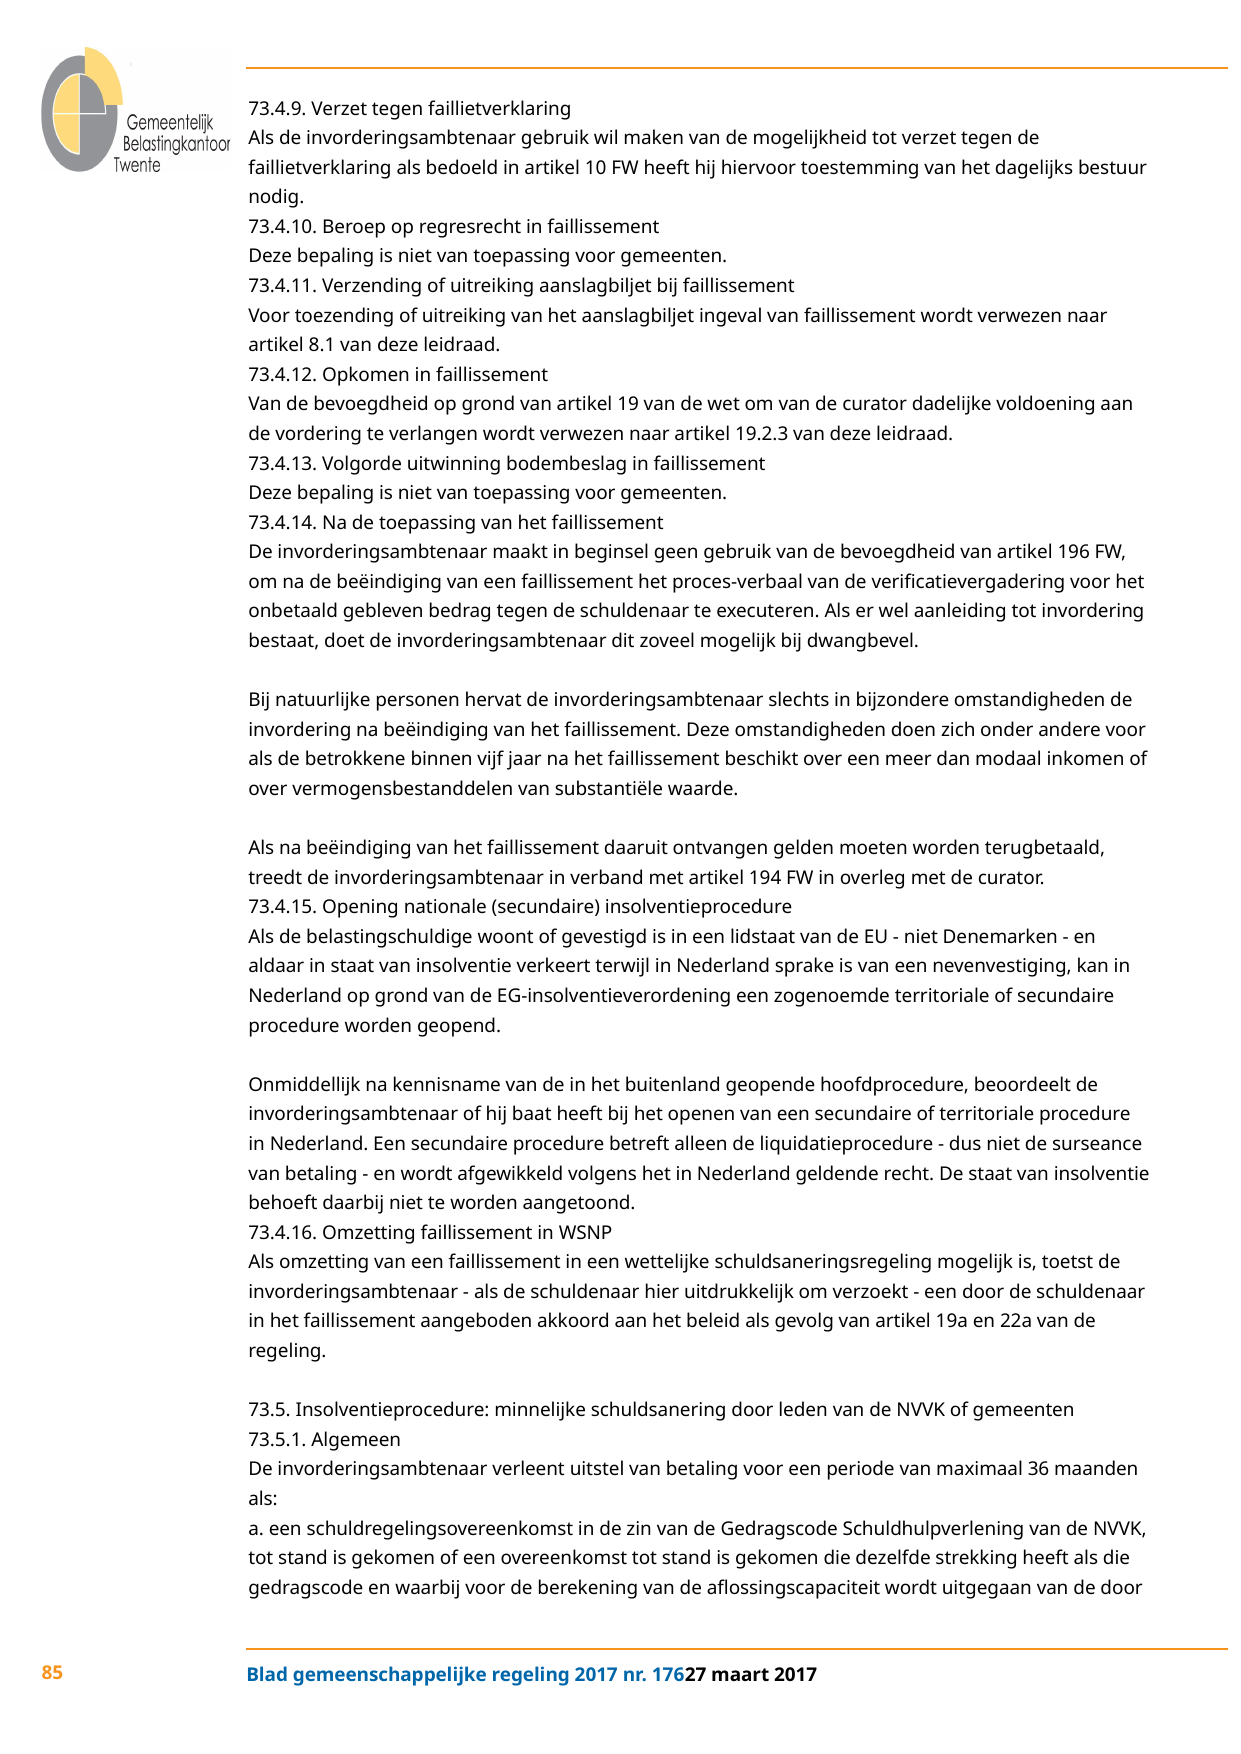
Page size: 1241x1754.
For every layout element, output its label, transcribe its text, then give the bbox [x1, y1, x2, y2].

text De invorderingsambtenaar verleent uitstel van betaling voor een periode van maximaal 36 maanden als: [248, 1456, 1152, 1511]
text 73.4.15. Opening nationale (secundaire) insolventieprocedure [248, 893, 1152, 919]
text Onmiddellijk na kennisname van de in het buitenland geopende hoofdprocedure, beoordeelt de invorderingsambtenaar of hij baat heeft bij het openen van een secundaire of territoriale procedure in Nederland. Een secundaire procedure betreft alleen de liquidatieprocedure - dus niet de surseance van betaling - en wordt afgewikkeld volgens het in Nederland geldende recht. De staat van insolventie behoeft daarbij niet te worden aangetoond. [248, 1071, 1152, 1215]
text 73.4.9. Verzet tegen faillietverklaring [248, 95, 1152, 121]
text 73.4.12. Opkomen in faillissement [248, 361, 1152, 387]
text a. een schuldregelingsovereenkomst in de zin van de Gedragscode Schuldhulpverlening van de NVVK, tot stand is gekomen of een overeenkomst tot stand is gekomen die dezelfde strekking heeft als die gedragscode en waarbij voor de berekening van de aflossingscapaciteit wordt uitgegaan van de door [248, 1515, 1152, 1600]
text 73.5. Insolventieprocedure: minnelijke schuldsanering door leden van de NVVK of gemeenten [248, 1396, 1152, 1422]
text 73.4.11. Verzending of uitreiking aanslagbiljet bij faillissement [248, 272, 1152, 298]
picture [41, 47, 231, 172]
text Deze bepaling is niet van toepassing voor gemeenten. [248, 243, 1152, 268]
text Voor toezending of uitreiking van het aanslagbiljet ingeval van faillissement wordt verwezen naar artikel 8.1 van deze leidraad. [248, 302, 1152, 357]
text Deze bepaling is niet van toepassing voor gemeenten. [248, 479, 1152, 505]
text Bij natuurlijke personen hervat de invorderingsambtenaar slechts in bijzondere omstandigheden de invordering na beëindiging van het faillissement. Deze omstandigheden doen zich onder andere voor als de betrokkene binnen vijf jaar na het faillissement beschikt over een meer dan modaal inkomen of over vermogensbestanddelen van substantiële waarde. [248, 686, 1152, 801]
text De invorderingsambtenaar maakt in beginsel geen gebruik van de bevoegdheid van artikel 196 FW, om na de beëindiging van een faillissement het proces-verbaal van de verificatievergadering voor het onbetaald gebleven bedrag tegen de schuldenaar te executeren. Als er wel aanleiding tot invordering bestaat, doet de invorderingsambtenaar dit zoveel mogelijk bij dwangbevel. [248, 538, 1152, 653]
text Als na beëindiging van het faillissement daaruit ontvangen gelden moeten worden terugbetaald, treedt de invorderingsambtenaar in verband met artikel 194 FW in overleg met de curator. [248, 834, 1152, 890]
text Van de bevoegdheid op grond van artikel 19 van de wet om van de curator dadelijke voldoening aan de vordering te verlangen wordt verwezen naar artikel 19.2.3 van deze leidraad. [248, 391, 1152, 446]
text 73.4.10. Beroep op regresrecht in faillissement [248, 213, 1152, 239]
text 73.4.13. Volgorde uitwinning bodembeslag in faillissement [248, 450, 1152, 476]
text 73.5.1. Algemeen [248, 1426, 1152, 1452]
text Als de invorderingsambtenaar gebruik wil maken van de mogelijkheid tot verzet tegen de faillietverklaring als bedoeld in artikel 10 FW heeft hij hiervoor toestemming van het dagelijks bestuur nodig. [248, 124, 1152, 209]
text 73.4.14. Na de toepassing van het faillissement [248, 509, 1152, 535]
text Als omzetting van een faillissement in een wettelijke schuldsaneringsregeling mogelijk is, toetst de invorderingsambtenaar - als de schuldenaar hier uitdrukkelijk om verzoekt - een door de schuldenaar in het faillissement aangeboden akkoord aan het beleid als gevolg van artikel 19a en 22a van de regeling. [248, 1248, 1152, 1363]
text 73.4.16. Omzetting faillissement in WSNP [248, 1219, 1152, 1245]
text Als de belastingschuldige woont of gevestigd is in een lidstaat van de EU - niet Denemarken - en aldaar in staat van insolventie verkeert terwijl in Nederland sprake is van een nevenvestiging, kan in Nederland op grond van de EG-insolventieverordening een zogenoemde territoriale of secundaire procedure worden geopend. [248, 923, 1152, 1038]
